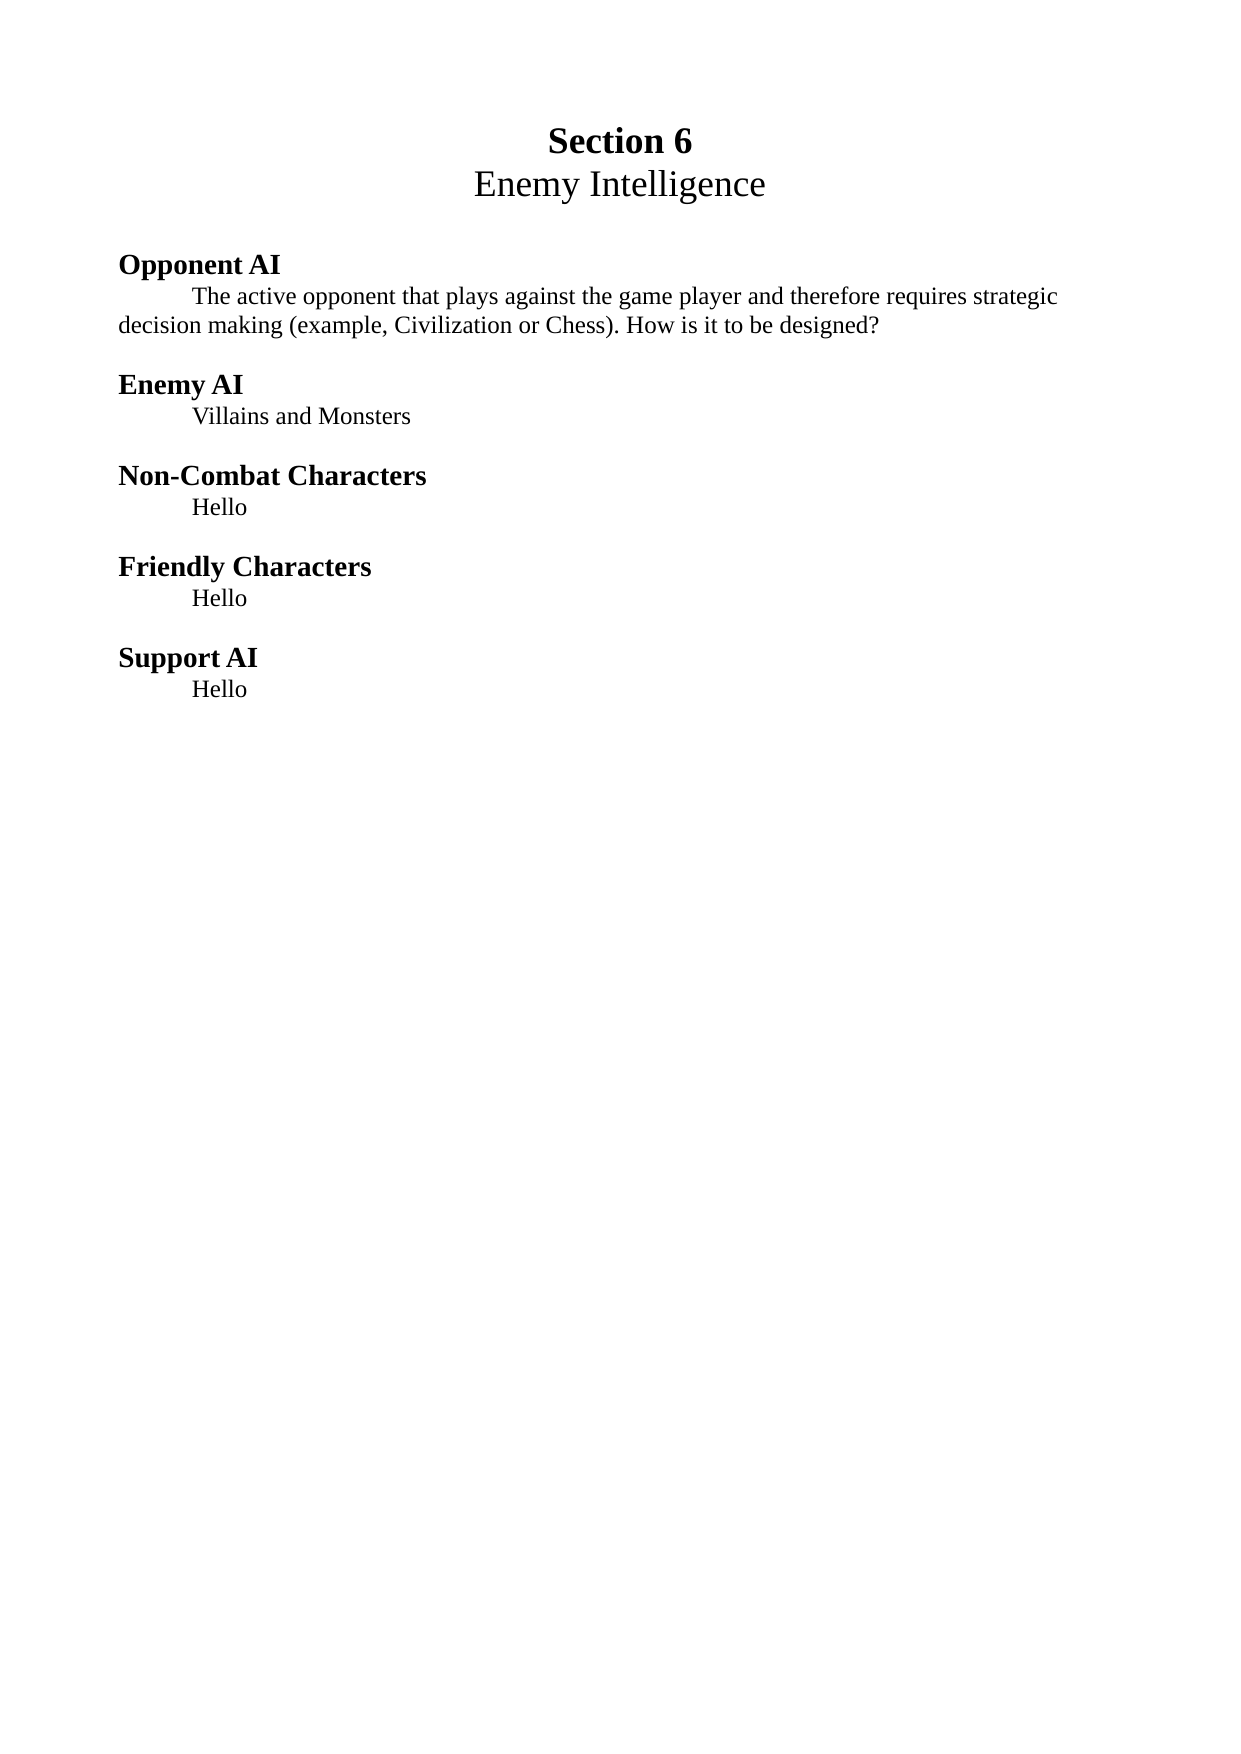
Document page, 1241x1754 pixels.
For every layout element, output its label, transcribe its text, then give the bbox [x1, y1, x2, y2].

text The active opponent that plays against the game player and therefore requires strategic decision making (example, Civilization or Chess). How is it to be designed? [118, 281, 1122, 338]
text Hello [118, 583, 1122, 612]
text Enemy Intelligence [118, 161, 1122, 204]
text Section 6 [118, 118, 1122, 161]
text Non-Combat Characters [118, 458, 1122, 492]
text Villains and Monsters [118, 401, 1122, 429]
text Enemy AI [118, 367, 1122, 401]
text Hello [118, 674, 1122, 703]
text Opponent AI [118, 247, 1122, 281]
text Friendly Characters [118, 549, 1122, 583]
text Support AI [118, 640, 1122, 674]
text Hello [118, 492, 1122, 521]
